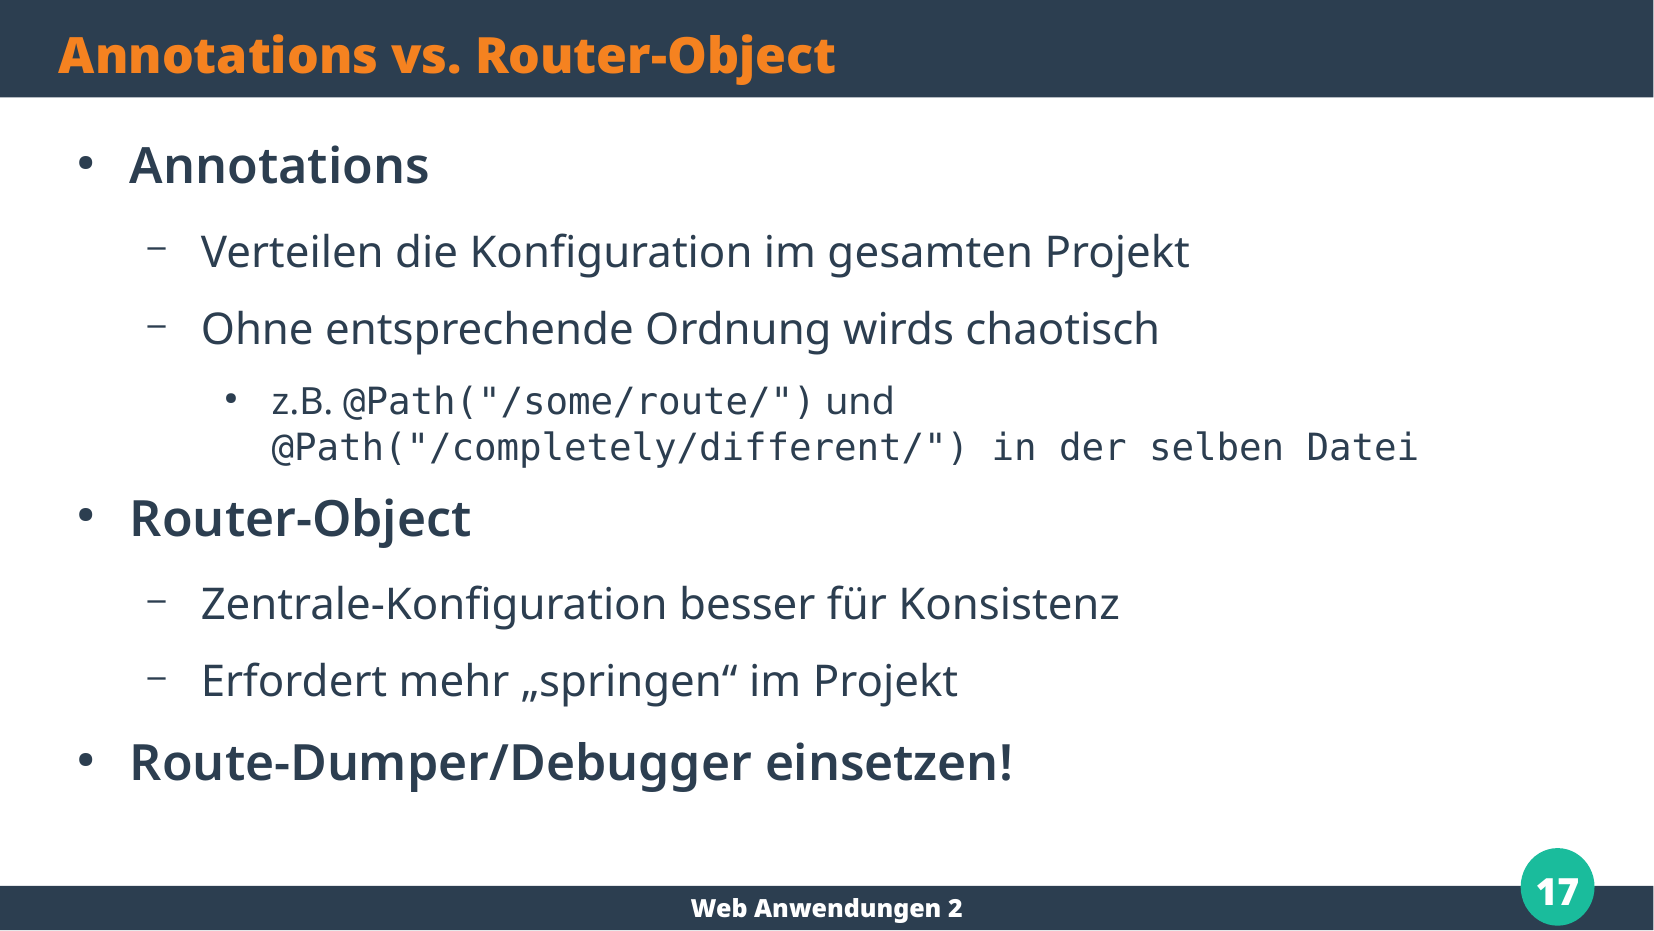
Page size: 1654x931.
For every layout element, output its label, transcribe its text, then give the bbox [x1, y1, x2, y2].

title Annotations vs. Router-Object [59, 8, 1595, 89]
list Annotations Verteilen die Konfiguration im gesamten Projekt Ohne entsprechende Ordnung wirds chaotisch z.B. @Path("/some/route/") und @Path("/completely/different/") in der selben Datei Router-Object Zentrale-Konfiguration besser für Konsistenz Erfordert mehr „springen“ im Projekt Route-Dumper/Debugger einsetzen! [59, 129, 1595, 864]
